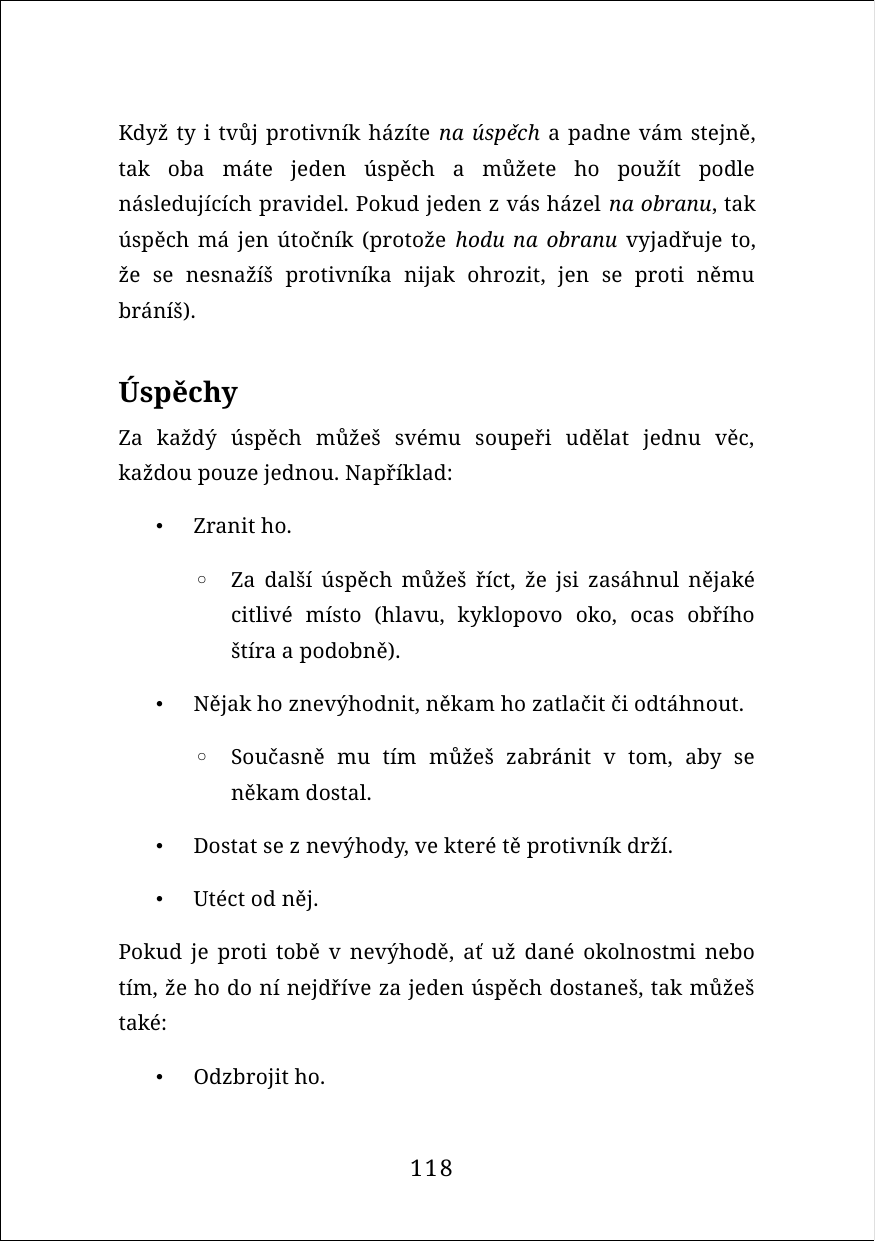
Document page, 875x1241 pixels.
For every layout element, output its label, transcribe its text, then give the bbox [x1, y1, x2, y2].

text Za každý úspěch můžeš svému soupeři udělat jednu věc, každou pouze jednou. Například: [118, 423, 756, 487]
list Dostat se z nevýhody, ve které tě protivník drží. [156, 831, 756, 859]
list Utéct od něj. [156, 884, 756, 913]
subtitle Úspěchy [118, 373, 756, 411]
list Současně mu tím můžeš zabránit v tom, aby se někam dostal. [193, 742, 756, 806]
text Když ty i tvůj protivník házíte na úspěch a padne vám stejně, tak oba máte jeden úspěch a můžete ho použít podle následujících pravidel. Pokud jeden z vás házel na obranu, tak úspěch má jen útočník (protože hodu na obranu vyjadřuje to, že se nesnažíš protivníka nijak ohrozit, jen se proti němu bráníš). [118, 118, 756, 324]
list Nějak ho znevýhodnit, někam ho zatlačit či odtáhnout. [156, 689, 756, 717]
list Zranit ho. [156, 512, 756, 540]
text Pokud je proti tobě v nevýhodě, ať už dané okolnostmi nebo tím, že ho do ní nejdříve za jeden úspěch dostaneš, tak můžeš také: [118, 937, 756, 1037]
list Odzbrojit ho. [156, 1062, 756, 1090]
list Za další úspěch můžeš říct, že jsi zasáhnul nějaké citlivé místo (hlavu, kyklopovo oko, ocas obřího štíra a podobně). [193, 565, 756, 664]
